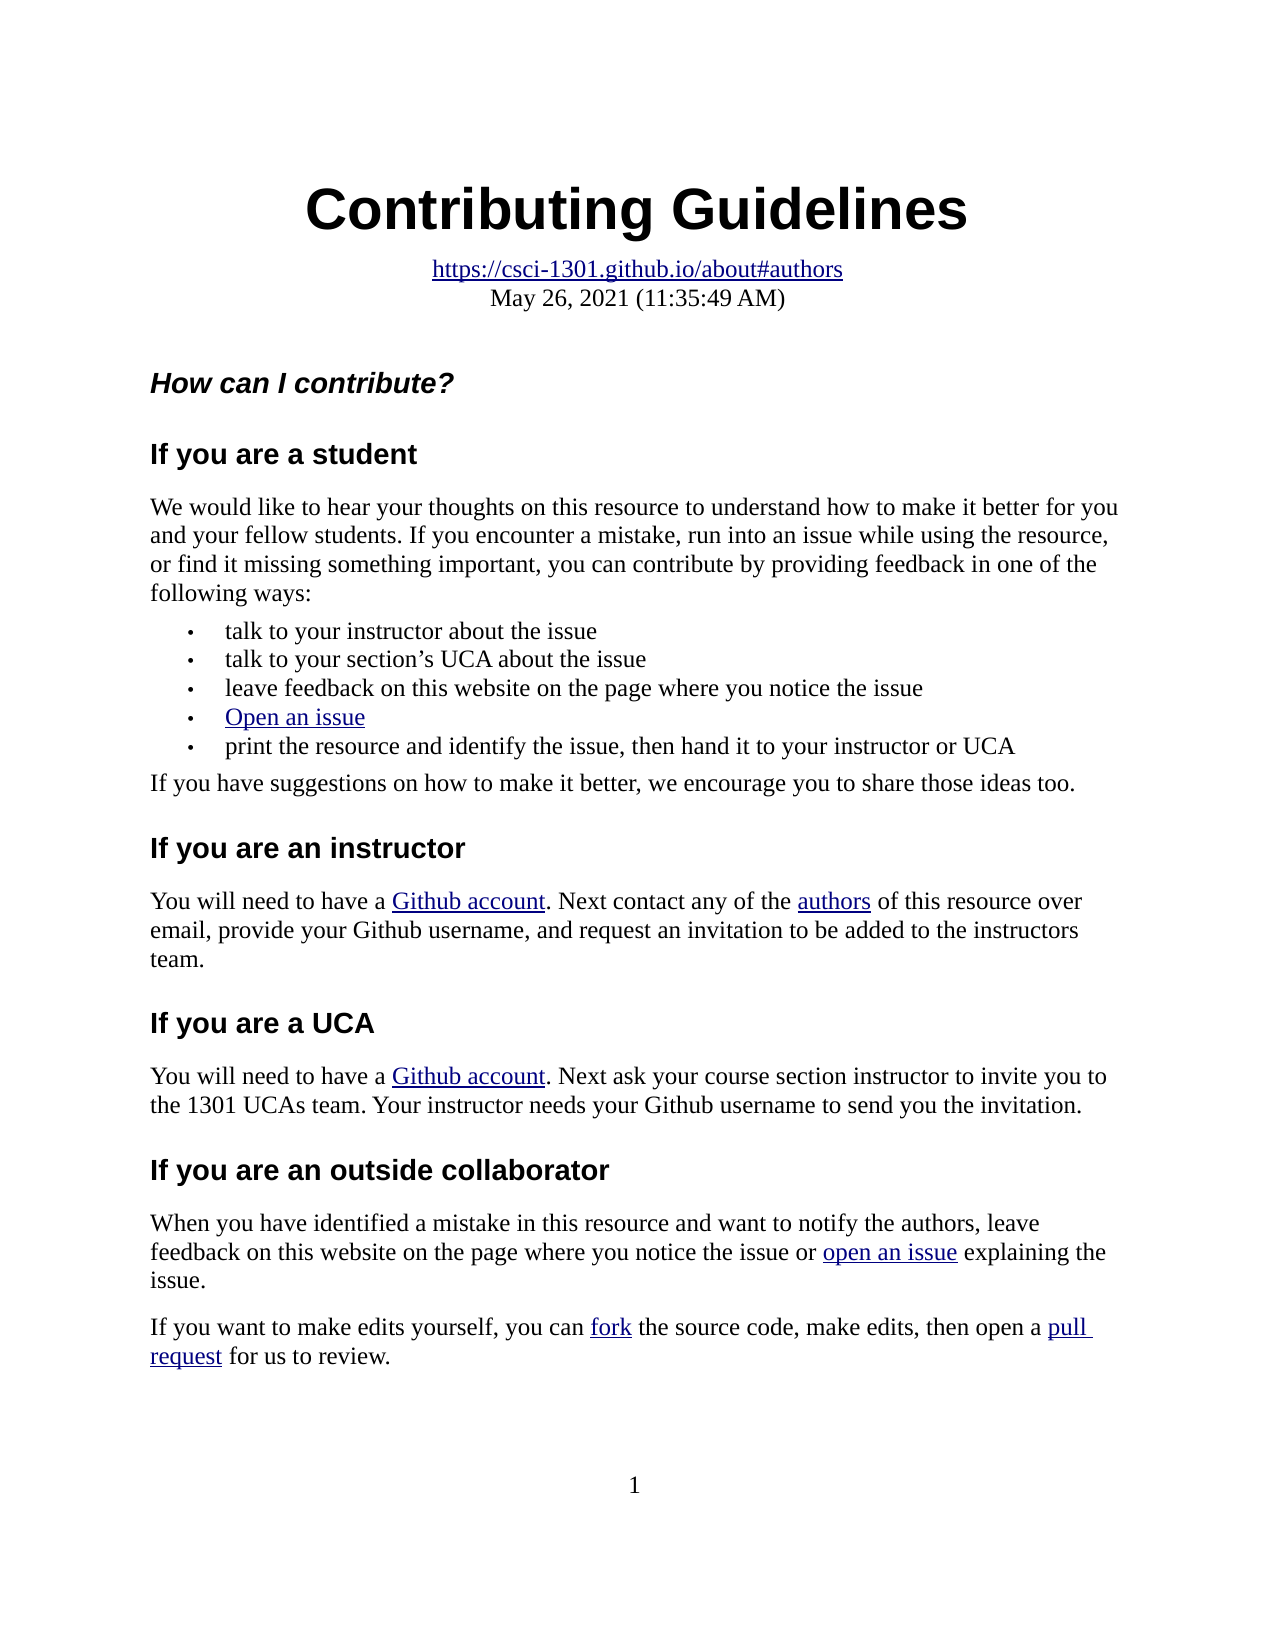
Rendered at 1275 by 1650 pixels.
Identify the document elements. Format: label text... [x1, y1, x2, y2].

text If you want to make edits yourself, you can fork the source code, make edits, then open a pull request for us to review. [150, 1312, 1125, 1369]
text We would like to hear your thoughts on this resource to understand how to make it better for you and your fellow students. If you encounter a mistake, run into an issue while using the resource, or find it missing something important, you can contribute by providing feedback in one of the following ways: [150, 492, 1125, 607]
subtitle How can I contribute? [150, 366, 1125, 399]
text You will need to have a Github account. Next ask your course section instructor to invite you to the 1301 UCAs team. Your instructor needs your Github username to send you the invitation. [150, 1061, 1125, 1119]
list print the resource and identify the issue, then hand it to your instructor or UCA [187, 731, 1125, 759]
subtitle If you are a student [150, 437, 1125, 470]
subtitle If you are an instructor [150, 831, 1125, 865]
subtitle If you are a UCA [150, 1006, 1125, 1040]
title Contributing Guidelines [150, 175, 1125, 242]
text May 26, 2021 (11:35:49 AM) [150, 283, 1125, 312]
list talk to your instructor about the issue [187, 616, 1125, 644]
text You will need to have a Github account. Next contact any of the authors of this resource over email, provide your Github username, and request an invitation to be added to the instructors team. [150, 886, 1125, 972]
list leave feedback on this website on the page where you notice the issue [187, 673, 1125, 702]
text If you have suggestions on how to make it better, we encourage you to share those ideas too. [150, 768, 1125, 797]
text https://csci-1301.github.io/about#authors [150, 254, 1125, 283]
subtitle If you are an outside collaborator [150, 1153, 1125, 1186]
text When you have identified a mistake in this resource and want to notify the authors, leave feedback on this website on the page where you notice the issue or open an issue explaining the issue. [150, 1208, 1125, 1294]
list Open an issue [187, 702, 1125, 731]
list talk to your section’s UCA about the issue [187, 644, 1125, 673]
